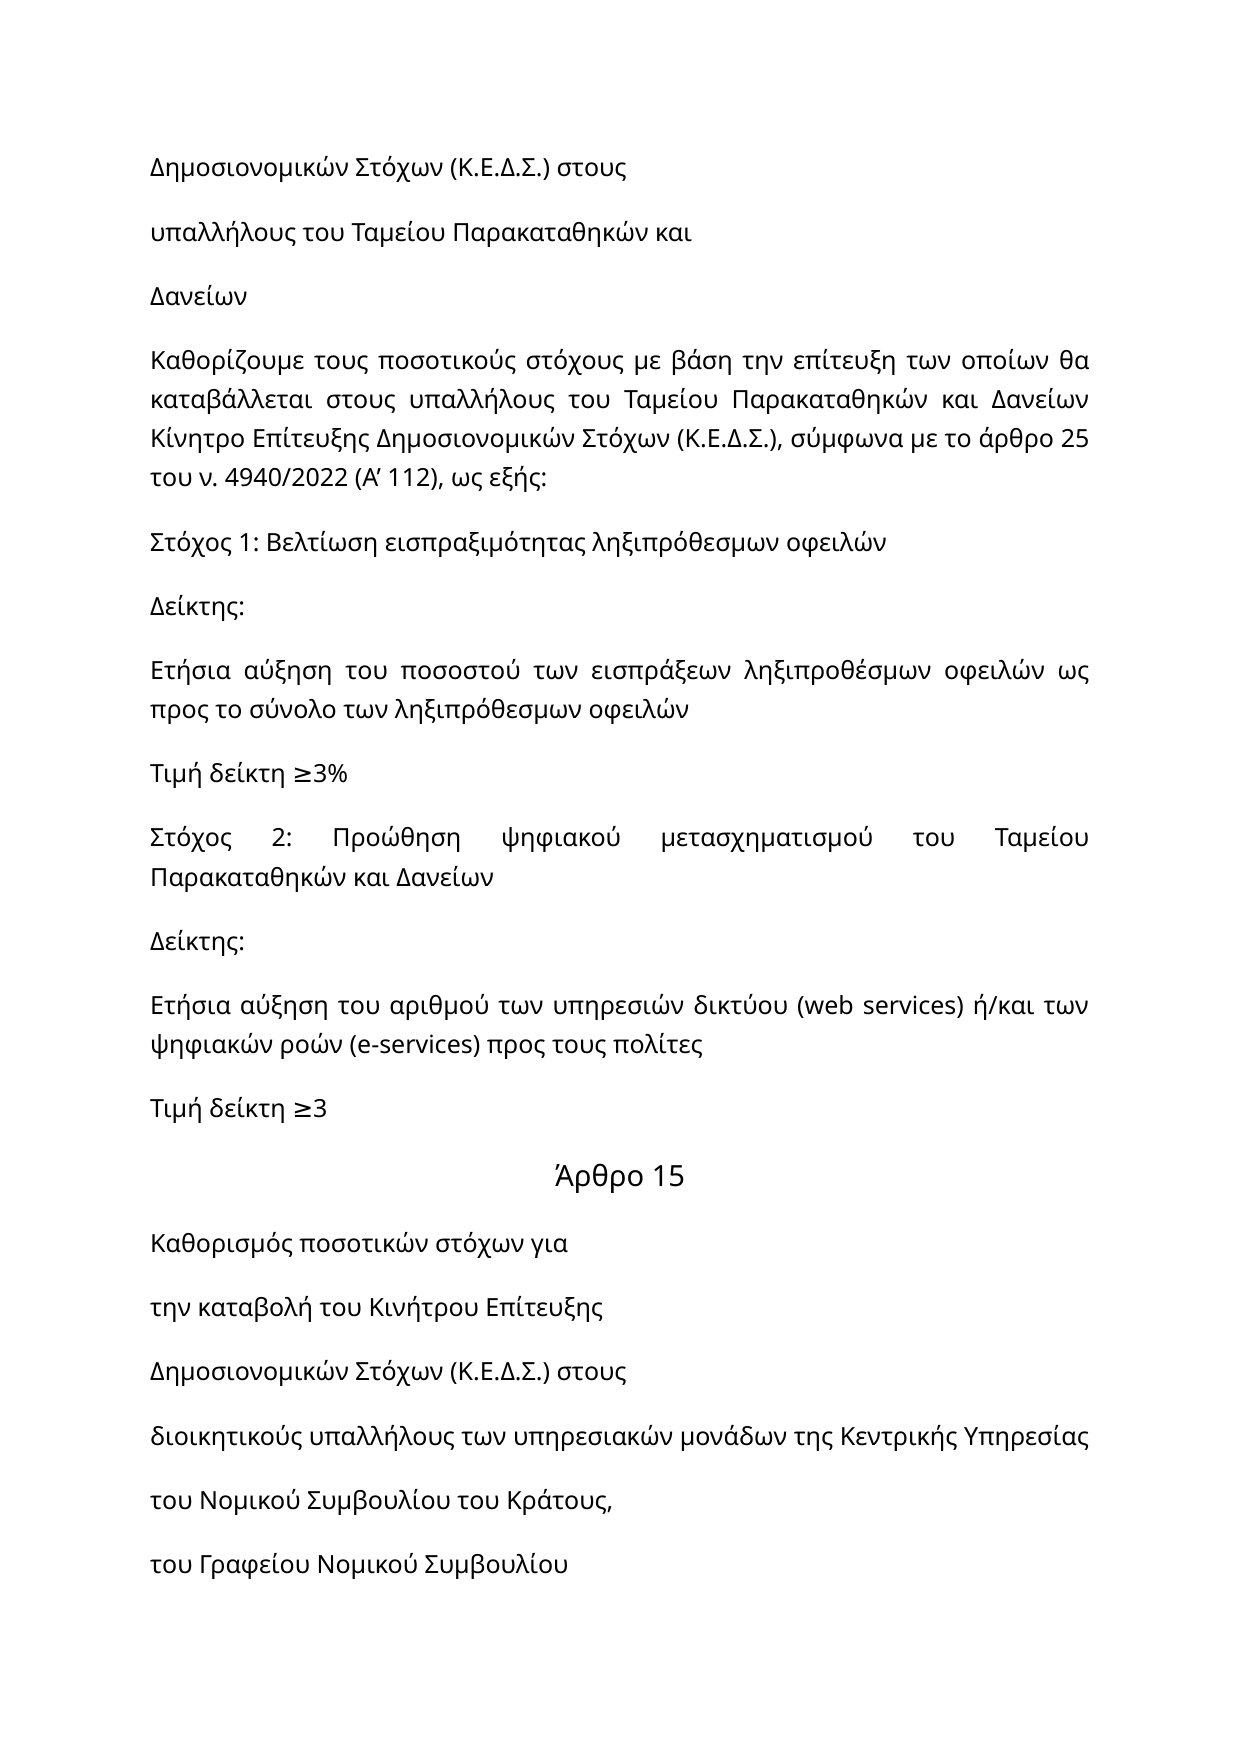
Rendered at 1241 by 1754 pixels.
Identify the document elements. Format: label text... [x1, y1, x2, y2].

text Δείκτης: [150, 923, 1090, 957]
text διοικητικούς υπαλλήλους των υπηρεσιακών μονάδων της Κεντρικής Υπηρεσίας [150, 1418, 1090, 1452]
text Δημοσιονομικών Στόχων (Κ.Ε.Δ.Σ.) στους [150, 150, 1090, 184]
text Στόχος 2: Προώθηση ψηφιακού μετασχηματισμού του Ταμείου Παρακαταθηκών και Δανείων [150, 820, 1090, 893]
text Δημοσιονομικών Στόχων (Κ.Ε.Δ.Σ.) στους [150, 1354, 1090, 1388]
text του Νομικού Συμβουλίου του Κράτους, [150, 1482, 1090, 1516]
text υπαλλήλους του Ταμείου Παρακαταθηκών και [150, 214, 1090, 248]
text του Γραφείου Νομικού Συμβουλίου [150, 1546, 1090, 1581]
subtitle Άρθρο 15 [150, 1155, 1090, 1195]
text Ετήσια αύξηση του ποσοστού των εισπράξεων ληξιπροθέσμων οφειλών ως προς το σύνολο των ληξιπρόθεσμων οφειλών [150, 652, 1090, 726]
text Δείκτης: [150, 588, 1090, 622]
text Δανείων [150, 278, 1090, 312]
text Καθορισμός ποσοτικών στόχων για [150, 1226, 1090, 1260]
text Καθορίζουμε τους ποσοτικούς στόχους με βάση την επίτευξη των οποίων θα καταβάλλεται στους υπαλλήλους του Ταμείου Παρακαταθηκών και Δανείων Κίνητρο Επίτευξης Δημοσιονομικών Στόχων (Κ.Ε.Δ.Σ.), σύμφωνα με το άρθρο 25 του ν. 4940/2022 (Α’ 112), ως εξής: [150, 342, 1090, 494]
text την καταβολή του Κινήτρου Επίτευξης [150, 1290, 1090, 1324]
text Στόχος 1: Βελτίωση εισπραξιμότητας ληξιπρόθεσμων οφειλών [150, 524, 1090, 558]
text Τιμή δείκτη ≥3% [150, 756, 1090, 790]
text Τιμή δείκτη ≥3 [150, 1091, 1090, 1125]
text Ετήσια αύξηση του αριθμού των υπηρεσιών δικτύου (web services) ή/και των ψηφιακών ροών (e-services) προς τους πολίτες [150, 987, 1090, 1061]
